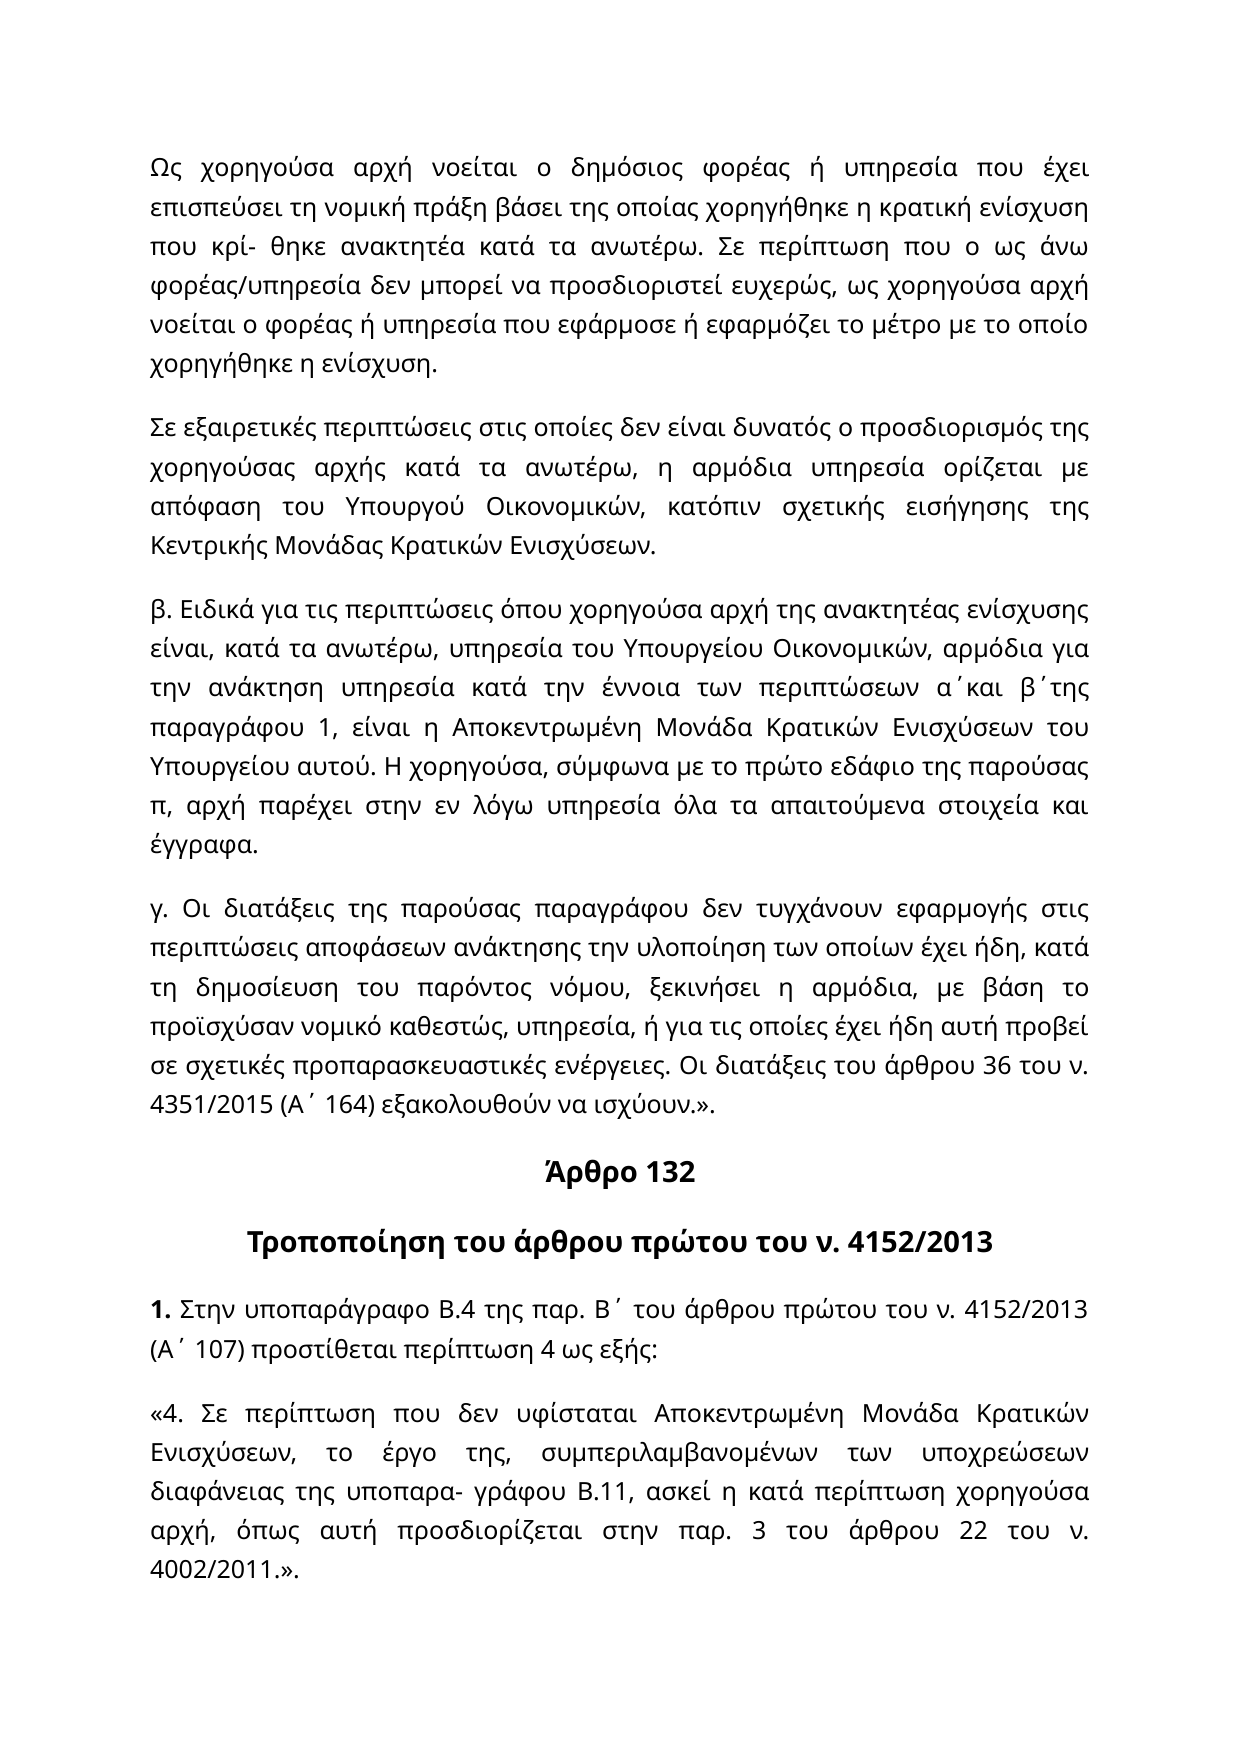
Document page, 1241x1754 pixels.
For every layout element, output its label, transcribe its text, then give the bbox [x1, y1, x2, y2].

text 1. Στην υποπαράγραφο Β.4 της παρ. Β΄ του άρθρου πρώτου του ν. 4152/2013 (Α΄ 107) προστίθεται περίπτωση 4 ως εξής: [150, 1292, 1090, 1365]
text Ως χορηγούσα αρχή νοείται ο δημόσιος φορέας ή υπηρεσία που έχει επισπεύσει τη νομική πράξη βάσει της οποίας χορηγήθηκε η κρατική ενίσχυση που κρί- θηκε ανακτητέα κατά τα ανωτέρω. Σε περίπτωση που ο ως άνω φορέας/υπηρεσία δεν μπορεί να προσδιοριστεί ευχερώς, ως χορηγούσα αρχή νοείται ο φορέας ή υπηρεσία που εφάρμοσε ή εφαρμόζει το μέτρο με το οποίο χορηγήθηκε η ενίσχυση. [150, 150, 1090, 380]
text γ. Οι διατάξεις της παρούσας παραγράφου δεν τυγχάνουν εφαρμογής στις περιπτώσεις αποφάσεων ανάκτησης την υλοποίηση των οποίων έχει ήδη, κατά τη δημοσίευση του παρόντος νόμου, ξεκινήσει η αρμόδια, με βάση το προϊσχύσαν νομικό καθεστώς, υπηρεσία, ή για τις οποίες έχει ήδη αυτή προβεί σε σχετικές προπαρασκευαστικές ενέργειες. Οι διατάξεις του άρθρου 36 του ν. 4351/2015 (Α΄ 164) εξακολουθούν να ισχύουν.». [150, 891, 1090, 1121]
subtitle Τροποποίηση του άρθρου πρώτου του ν. 4152/2013 [150, 1221, 1090, 1261]
text β. Ειδικά για τις περιπτώσεις όπου χορηγούσα αρχή της ανακτητέας ενίσχυσης είναι, κατά τα ανωτέρω, υπηρεσία του Υπουργείου Οικονομικών, αρμόδια για την ανάκτηση υπηρεσία κατά την έννοια των περιπτώσεων α΄και β΄της παραγράφου 1, είναι η Αποκεντρωμένη Μονάδα Κρατικών Ενισχύσεων του Υπουργείου αυτού. Η χορηγούσα, σύμφωνα με το πρώτο εδάφιο της παρούσας π, αρχή παρέχει στην εν λόγω υπηρεσία όλα τα απαιτούμενα στοιχεία και έγγραφα. [150, 592, 1090, 861]
text «4. Σε περίπτωση που δεν υφίσταται Αποκεντρωμένη Μονάδα Κρατικών Ενισχύσεων, το έργο της, συμπεριλαμβανομένων των υποχρεώσεων διαφάνειας της υποπαρα- γράφου Β.11, ασκεί η κατά περίπτωση χορηγούσα αρχή, όπως αυτή προσδιορίζεται στην παρ. 3 του άρθρου 22 του ν. 4002/2011.». [150, 1395, 1090, 1586]
subtitle Άρθρο 132 [150, 1151, 1090, 1191]
text Σε εξαιρετικές περιπτώσεις στις οποίες δεν είναι δυνατός ο προσδιορισμός της χορηγούσας αρχής κατά τα ανωτέρω, η αρμόδια υπηρεσία ορίζεται με απόφαση του Υπουργού Οικονομικών, κατόπιν σχετικής εισήγησης της Κεντρικής Μονάδας Κρατικών Ενισχύσεων. [150, 410, 1090, 562]
